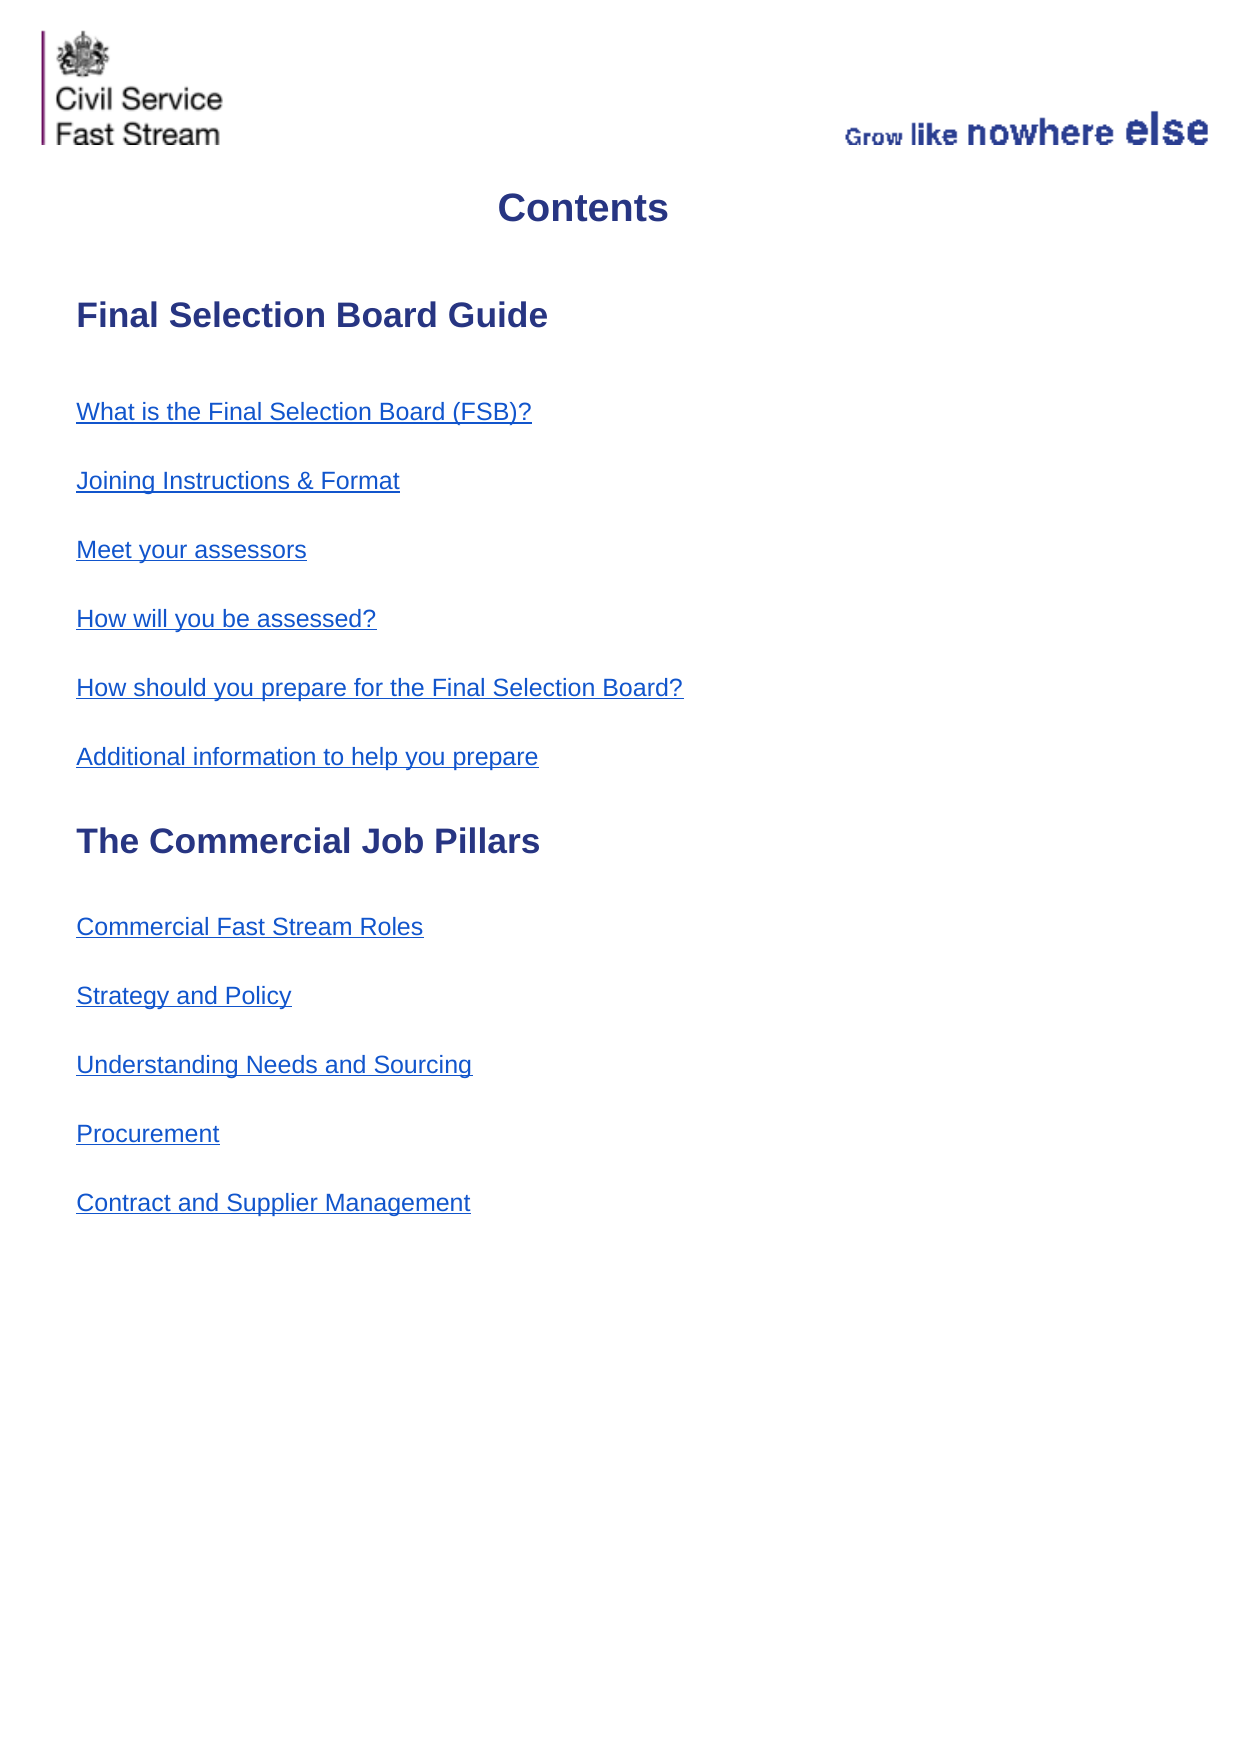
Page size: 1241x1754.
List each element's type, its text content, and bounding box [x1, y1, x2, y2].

text Meet your assessors [76, 535, 1090, 564]
text Additional information to help you prepare [76, 742, 1090, 771]
text How will you be assessed? [76, 604, 1090, 633]
text Understanding Needs and Sourcing [76, 1050, 1090, 1078]
text Contract and Supplier Management [76, 1188, 1090, 1216]
text Commercial Fast Stream Roles [76, 912, 1090, 941]
text Procurement [76, 1119, 1090, 1147]
text Contents [76, 184, 1090, 230]
text What is the Final Selection Board (FSB)? [76, 397, 1090, 426]
text Final Selection Board Guide [76, 294, 1090, 334]
text How should you prepare for the Final Selection Board? [76, 673, 1090, 702]
text Joining Instructions & Format [76, 466, 1090, 495]
text The Commercial Job Pillars [76, 820, 1090, 861]
text Strategy and Policy [76, 981, 1090, 1009]
